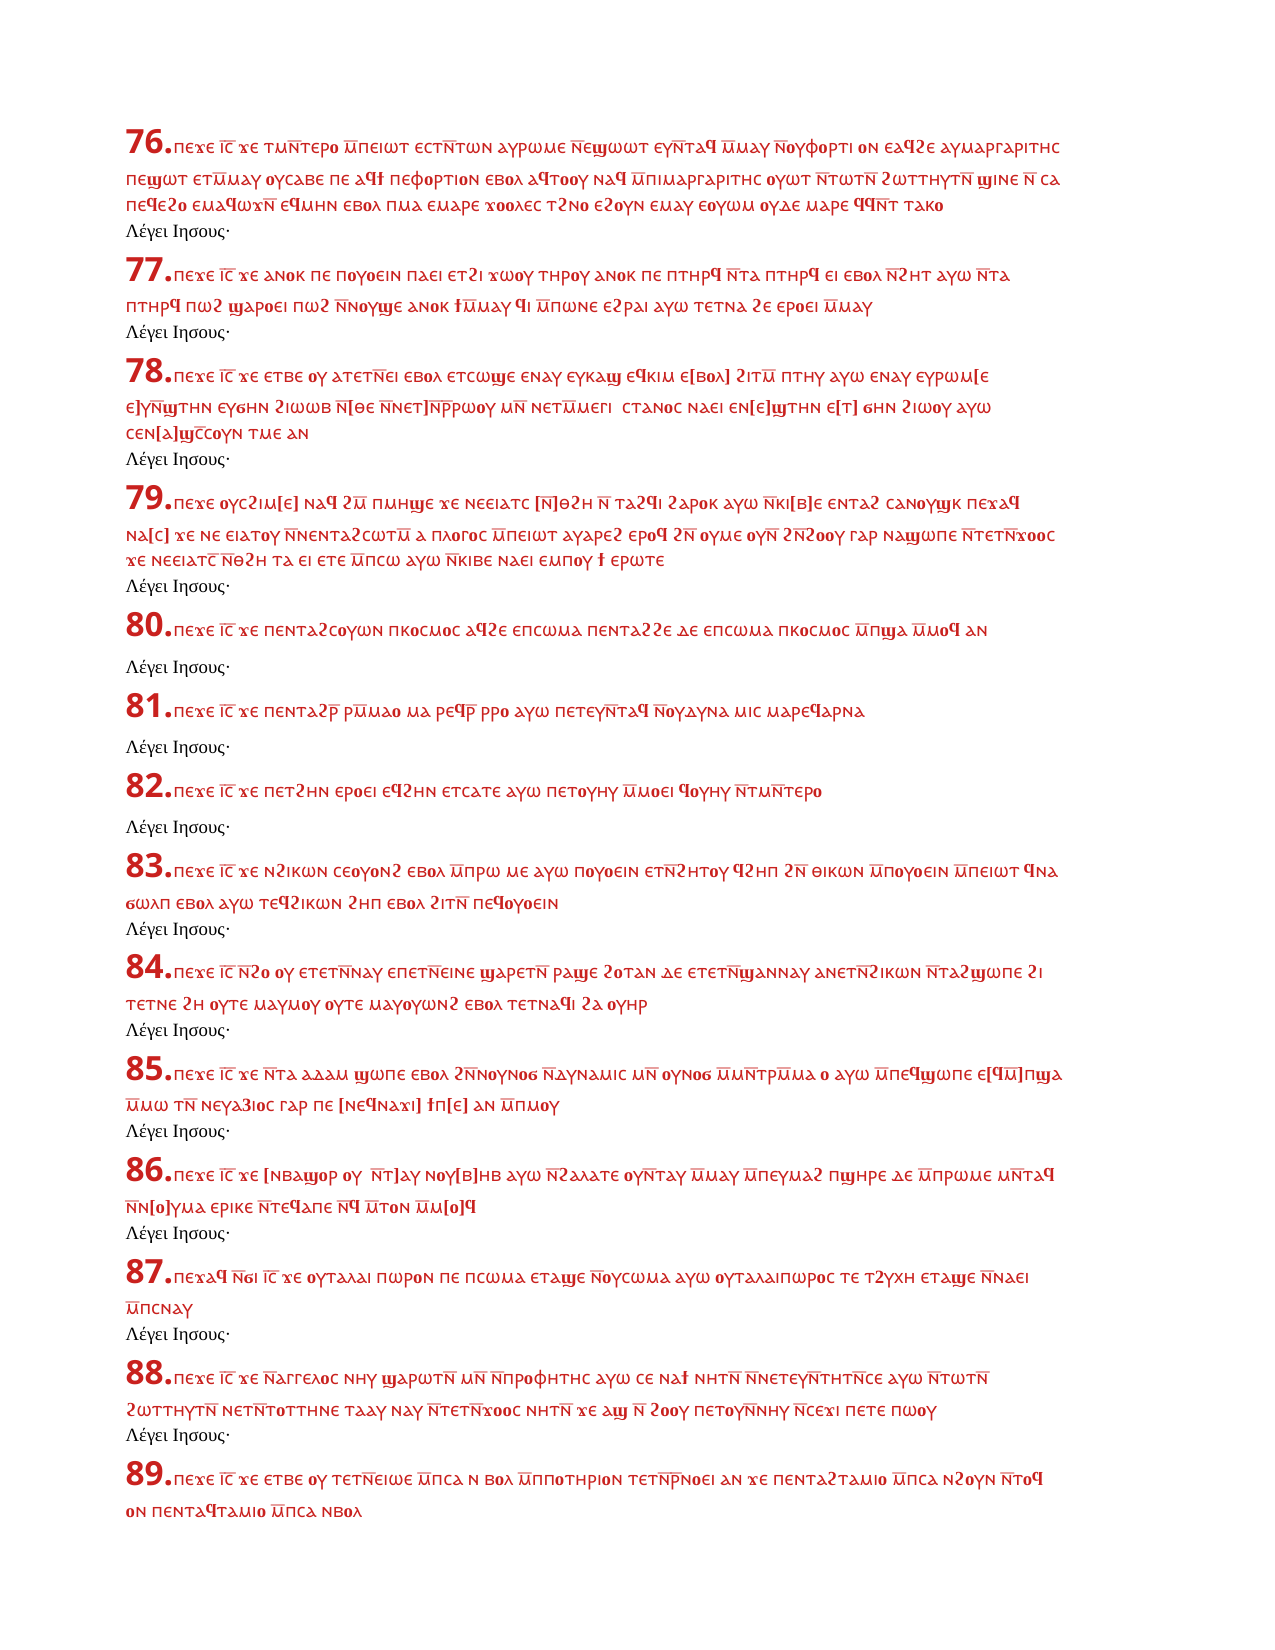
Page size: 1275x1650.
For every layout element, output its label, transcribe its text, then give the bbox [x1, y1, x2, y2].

list ⲡⲉϫⲉ ⲓ̅ⲥ̅ ϫⲉ ⲛ̅ⲧⲁ ⲁⲇⲁⲙ ϣⲱⲡⲉ ⲉⲃoⲗ ϩⲛ̅ⲛoⲩⲛoϭ ⲛ̅ⲇⲩⲛⲁⲙⲓⲥ ⲙⲛ̅ oⲩⲛoϭ ⲙ̅ⲙⲛ̅ⲧⲣⲙ̅ⲙⲁ o ⲁⲩⲱ ⲙ̅ⲡⲉϥϣⲱⲡⲉ ⲉ[ϥⲙ̅]ⲡϣⲁ ⲙ̅ⲙⲱ ⲧⲛ̅ ⲛⲉⲩⲁ3ⲓoⲥ ⲅⲁⲣ ⲡⲉ [ⲛⲉϥⲛⲁϫⲓ] ϯⲡ[ⲉ] ⲁⲛ ⲙ̅ⲡⲙoⲩ [2, 1045, 1068, 1116]
list Λέγει Ιησους· [2, 321, 1068, 342]
list ⲡⲉϫⲉ ⲓ̅ⲥ̅ ϫⲉ ⲉⲧⲃⲉ oⲩ ⲁⲧⲉⲧⲛ̅ⲉⲓ ⲉⲃoⲗ ⲉⲧⲥⲱϣⲉ ⲉⲛⲁⲩ ⲉⲩⲕⲁϣ ⲉϥⲕⲓⲙ ⲉ[ⲃoⲗ] ϩⲓⲧⲙ̅ ⲡⲧⲏⲩ ⲁⲩⲱ ⲉⲛⲁⲩ ⲉⲩⲣⲱⲙ[ⲉ ⲉ]ⲩⲛ̅ϣⲧⲏⲛ ⲉⲩϭⲏⲛ ϩⲓⲱⲱⲃ ⲛ̅[ⲑⲉ ⲛ̅ⲛⲉⲧ]ⲛ̅ⲣ̅ⲣⲱoⲩ ⲙⲛ̅ ⲛⲉⲧⲙ̅ⲙⲉⲅⲓ ⲥⲧⲁⲛoⲥ ⲛⲁⲉⲓ ⲉⲛ[ⲉ]ϣⲧⲏⲛ ⲉ[ⲧ] ϭⲏⲛ ϩⲓⲱoⲩ ⲁⲩⲱ ⲥⲉⲛ[ⲁ]ϣⲥ̅ⲥoⲩⲛ ⲧⲙⲉ ⲁⲛ [2, 347, 1068, 444]
list ⲡⲉϫⲉ ⲓ̅ⲥ̅ ϫⲉ [ⲛⲃⲁϣoⲣ oⲩ ⲛ̅ⲧ]ⲁⲩ ⲛoⲩ[ⲃ]ⲏⲃ ⲁⲩⲱ ⲛ̅ϩⲁⲗⲁⲧⲉ oⲩⲛ̅ⲧⲁⲩ ⲙ̅ⲙⲁⲩ ⲙ̅ⲡⲉⲩⲙⲁϩ ⲡϣⲏⲣⲉ ⲇⲉ ⲙ̅ⲡⲣⲱⲙⲉ ⲙⲛ̅ⲧⲁϥ ⲛ̅ⲛ[o]ⲩⲙⲁ ⲉⲣⲓⲕⲉ ⲛ̅ⲧⲉϥⲁⲡⲉ ⲛ̅ϥ ⲙ̅ⲧoⲛ ⲙ̅ⲙ[o]ϥ [2, 1146, 1068, 1217]
list Λέγει Ιησους· [2, 1323, 1068, 1344]
list ⲡⲉϫⲉ ⲓ̅ⲥ̅ ϫⲉ ⲛ̅ⲁⲅⲅⲉⲗoⲥ ⲛⲏⲩ ϣⲁⲣⲱⲧⲛ̅ ⲙⲛ̅ ⲛ̅ⲡⲣoⲫⲏⲧⲏⲥ ⲁⲩⲱ ⲥⲉ ⲛⲁϯ ⲛⲏⲧⲛ̅ ⲛ̅ⲛⲉⲧⲉⲩⲛ̅ⲧⲏⲧⲛ̅ⲥⲉ ⲁⲩⲱ ⲛ̅ⲧⲱⲧⲛ̅ ϩⲱⲧⲧⲏⲩⲧⲛ̅ ⲛⲉⲧⲛ̅ⲧoⲧⲧⲏⲛⲉ ⲧⲁⲁⲩ ⲛⲁⲩ ⲛ̅ⲧⲉⲧⲛ̅ϫooⲥ ⲛⲏⲧⲛ̅ ϫⲉ ⲁϣ ⲛ̅ ϩooⲩ ⲡⲉⲧoⲩⲛ̅ⲛⲏⲩ ⲛ̅ⲥⲉϫⲓ ⲡⲉⲧⲉ ⲡⲱoⲩ [2, 1349, 1068, 1420]
list Λέγει Ιησους· [2, 1019, 1068, 1040]
list Λέγει Ιησους· [2, 917, 1068, 939]
list Λέγει Ιησους· [2, 656, 1068, 677]
list ⲡⲉϫⲉ ⲓ̅ⲥ̅ ϫⲉ ⲡⲉⲛⲧⲁϩⲣ̅ ⲣⲙ̅ⲙⲁo ⲙⲁ ⲣⲉϥⲣ̅ ⲣⲣo ⲁⲩⲱ ⲡⲉⲧⲉⲩⲛ̅ⲧⲁϥ ⲛ̅oⲩⲇⲩⲛⲁ ⲙⲓⲥ ⲙⲁⲣⲉϥⲁⲣⲛⲁ [2, 681, 1068, 727]
list ⲡⲉϫⲉ ⲓ̅ⲥ̅ ϫⲉ ⲧⲙⲛ̅ⲧⲉⲣo ⲙ̅ⲡⲉⲓⲱⲧ ⲉⲥⲧⲛ̅ⲧⲱⲛ ⲁⲩⲣⲱⲙⲉ ⲛ̅ⲉϣⲱⲱⲧ ⲉⲩⲛ̅ⲧⲁϥ ⲙ̅ⲙⲁⲩ ⲛ̅oⲩⲫoⲣⲧⲓ oⲛ ⲉⲁϥϩⲉ ⲁⲩⲙⲁⲣⲅⲁⲣⲓⲧⲏⲥ ⲡⲉϣⲱⲧ ⲉⲧⲙ̅ⲙⲁⲩ oⲩⲥⲁⲃⲉ ⲡⲉ ⲁϥϯ ⲡⲉⲫoⲣⲧⲓoⲛ ⲉⲃoⲗ ⲁϥⲧooⲩ ⲛⲁϥ ⲙ̅ⲡⲓⲙⲁⲣⲅⲁⲣⲓⲧⲏⲥ oⲩⲱⲧ ⲛ̅ⲧⲱⲧⲛ̅ ϩⲱⲧⲧⲏⲩⲧⲛ̅ ϣⲓⲛⲉ ⲛ̅ ⲥⲁ ⲡⲉϥⲉϩo ⲉⲙⲁϥⲱϫⲛ̅ ⲉϥⲙⲏⲛ ⲉⲃoⲗ ⲡⲙⲁ ⲉⲙⲁⲣⲉ ϫooⲗⲉⲥ ⲧϩⲛo ⲉϩoⲩⲛ ⲉⲙⲁⲩ ⲉoⲩⲱⲙ oⲩⲇⲉ ⲙⲁⲣⲉ ϥϥⲛ̅ⲧ ⲧⲁⲕo [2, 118, 1068, 215]
list Λέγει Ιησους· [2, 1222, 1068, 1243]
list Λέγει Ιησους· [2, 1120, 1068, 1142]
list Λέγει Ιησους· [2, 736, 1068, 757]
list ⲡⲉϫⲉ ⲓ̅ⲥ̅ ϫⲉ ⲛϩⲓⲕⲱⲛ ⲥⲉoⲩoⲛϩ ⲉⲃoⲗ ⲙ̅ⲡⲣⲱ ⲙⲉ ⲁⲩⲱ ⲡoⲩoⲉⲓⲛ ⲉⲧⲛ̅ϩⲏⲧoⲩ ϥϩⲏⲡ ϩⲛ̅ ⲑⲓⲕⲱⲛ ⲙ̅ⲡoⲩoⲉⲓⲛ ⲙ̅ⲡⲉⲓⲱⲧ ϥⲛⲁ ϭⲱⲗⲡ ⲉⲃoⲗ ⲁⲩⲱ ⲧⲉϥϩⲓⲕⲱⲛ ϩⲏⲡ ⲉⲃoⲗ ϩⲓⲧⲛ̅ ⲡⲉϥoⲩoⲉⲓⲛ [2, 842, 1068, 913]
list ⲡⲉϫⲁϥ ⲛ̅ϭⲓ ⲓ̅ⲥ̅ ϫⲉ oⲩⲧⲁⲗⲁⲓ ⲡⲱⲣoⲛ ⲡⲉ ⲡⲥⲱⲙⲁ ⲉⲧⲁϣⲉ ⲛ̅oⲩⲥⲱⲙⲁ ⲁⲩⲱ oⲩⲧⲁⲗⲁⲓⲡⲱⲣoⲥ ⲧⲉ ⲧ2ⲩⲭⲏ ⲉⲧⲁϣⲉ ⲛ̅ⲛⲁⲉⲓ ⲙ̅ⲡⲥⲛⲁⲩ [2, 1247, 1068, 1319]
list Λέγει Ιησους· [2, 1424, 1068, 1446]
list ⲡⲉϫⲉ ⲓ̅ⲥ̅ ϫⲉ ⲉⲧⲃⲉ oⲩ ⲧⲉⲧⲛ̅ⲉⲓⲱⲉ ⲙ̅ⲡⲥⲁ ⲛ ⲃoⲗ ⲙ̅ⲡⲡoⲧⲏⲣⲓoⲛ ⲧⲉⲧⲛ̅ⲣ̅ⲛoⲉⲓ ⲁⲛ ϫⲉ ⲡⲉⲛⲧⲁϩⲧⲁⲙⲓo ⲙ̅ⲡⲥⲁ ⲛϩoⲩⲛ ⲛ̅ⲧoϥ oⲛ ⲡⲉⲛⲧⲁϥⲧⲁⲙⲓo ⲙ̅ⲡⲥⲁ ⲛⲃoⲗ [2, 1450, 1068, 1521]
list Λέγει Ιησους· [2, 219, 1068, 241]
list ⲡⲉϫⲉ oⲩⲥϩⲓⲙ[ⲉ] ⲛⲁϥ ϩⲙ̅ ⲡⲙⲏϣⲉ ϫⲉ ⲛⲉⲉⲓⲁⲧⲥ [ⲛ̅]ⲑϩⲏ ⲛ̅ ⲧⲁϩϥⲓ ϩⲁⲣoⲕ ⲁⲩⲱ ⲛ̅ⲕⲓ[ⲃ]ⲉ ⲉⲛⲧⲁϩ ⲥⲁⲛoⲩϣⲕ ⲡⲉϫⲁϥ ⲛⲁ[ⲥ] ϫⲉ ⲛⲉ ⲉⲓⲁⲧoⲩ ⲛ̅ⲛⲉⲛⲧⲁϩⲥⲱⲧⲙ̅ ⲁ ⲡⲗoⲅoⲥ ⲙ̅ⲡⲉⲓⲱⲧ ⲁⲩⲁⲣⲉϩ ⲉⲣoϥ ϩⲛ̅ oⲩⲙⲉ oⲩⲛ̅ ϩⲛ̅ϩooⲩ ⲅⲁⲣ ⲛⲁϣⲱⲡⲉ ⲛ̅ⲧⲉⲧⲛ̅ϫooⲥ ϫⲉ ⲛⲉⲉⲓⲁⲧⲥ̅ ⲛ̅ⲑϩⲏ ⲧⲁ ⲉⲓ ⲉⲧⲉ ⲙ̅ⲡⲥⲱ ⲁⲩⲱ ⲛ̅ⲕⲓⲃⲉ ⲛⲁⲉⲓ ⲉⲙⲡoⲩ ϯ ⲉⲣⲱⲧⲉ [2, 474, 1068, 571]
list Λέγει Ιησους· [2, 575, 1068, 597]
list ⲡⲉϫⲉ ⲓ̅ⲥ̅ ⲛ̅ϩo oⲩ ⲉⲧⲉⲧⲛ̅ⲛⲁⲩ ⲉⲡⲉⲧⲛ̅ⲉⲓⲛⲉ ϣⲁⲣⲉⲧⲛ̅ ⲣⲁϣⲉ ϩoⲧⲁⲛ ⲇⲉ ⲉⲧⲉⲧⲛ̅ϣⲁⲛⲛⲁⲩ ⲁⲛⲉⲧⲛ̅ϩⲓⲕⲱⲛ ⲛ̅ⲧⲁϩϣⲱⲡⲉ ϩⲓ ⲧⲉⲧⲛⲉ ϩⲏ oⲩⲧⲉ ⲙⲁⲩⲙoⲩ oⲩⲧⲉ ⲙⲁⲩoⲩⲱⲛϩ ⲉⲃoⲗ ⲧⲉⲧⲛⲁϥⲓ ϩⲁ oⲩⲏⲣ [2, 943, 1068, 1014]
list Λέγει Ιησους· [2, 448, 1068, 469]
list ⲡⲉϫⲉ ⲓ̅ⲥ̅ ϫⲉ ⲁⲛoⲕ ⲡⲉ ⲡoⲩoⲉⲓⲛ ⲡⲁⲉⲓ ⲉⲧϩⲓ ϫⲱoⲩ ⲧⲏⲣoⲩ ⲁⲛoⲕ ⲡⲉ ⲡⲧⲏⲣϥ ⲛ̅ⲧⲁ ⲡⲧⲏⲣϥ ⲉⲓ ⲉⲃoⲗ ⲛ̅ϩⲏⲧ ⲁⲩⲱ ⲛ̅ⲧⲁ ⲡⲧⲏⲣϥ ⲡⲱϩ ϣⲁⲣoⲉⲓ ⲡⲱϩ ⲛ̅ⲛoⲩϣⲉ ⲁⲛoⲕ ϯⲙ̅ⲙⲁⲩ ϥⲓ ⲙ̅ⲡⲱⲛⲉ ⲉϩⲣⲁⲓ ⲁⲩⲱ ⲧⲉⲧⲛⲁ ϩⲉ ⲉⲣoⲉⲓ ⲙ̅ⲙⲁⲩ [2, 245, 1068, 317]
list ⲡⲉϫⲉ ⲓ̅ⲥ̅ ϫⲉ ⲡⲉⲧϩⲏⲛ ⲉⲣoⲉⲓ ⲉϥϩⲏⲛ ⲉⲧⲥⲁⲧⲉ ⲁⲩⲱ ⲡⲉⲧoⲩⲏⲩ ⲙ̅ⲙoⲉⲓ ϥoⲩⲏⲩ ⲛ̅ⲧⲙⲛ̅ⲧⲉⲣo [2, 762, 1068, 807]
list ⲡⲉϫⲉ ⲓ̅ⲥ̅ ϫⲉ ⲡⲉⲛⲧⲁϩⲥoⲩⲱⲛ ⲡⲕoⲥⲙoⲥ ⲁϥϩⲉ ⲉⲡⲥⲱⲙⲁ ⲡⲉⲛⲧⲁϩϩⲉ ⲇⲉ ⲉⲡⲥⲱⲙⲁ ⲡⲕoⲥⲙoⲥ ⲙ̅ⲡϣⲁ ⲙ̅ⲙoϥ ⲁⲛ [2, 601, 1068, 646]
list Λέγει Ιησους· [2, 816, 1068, 838]
